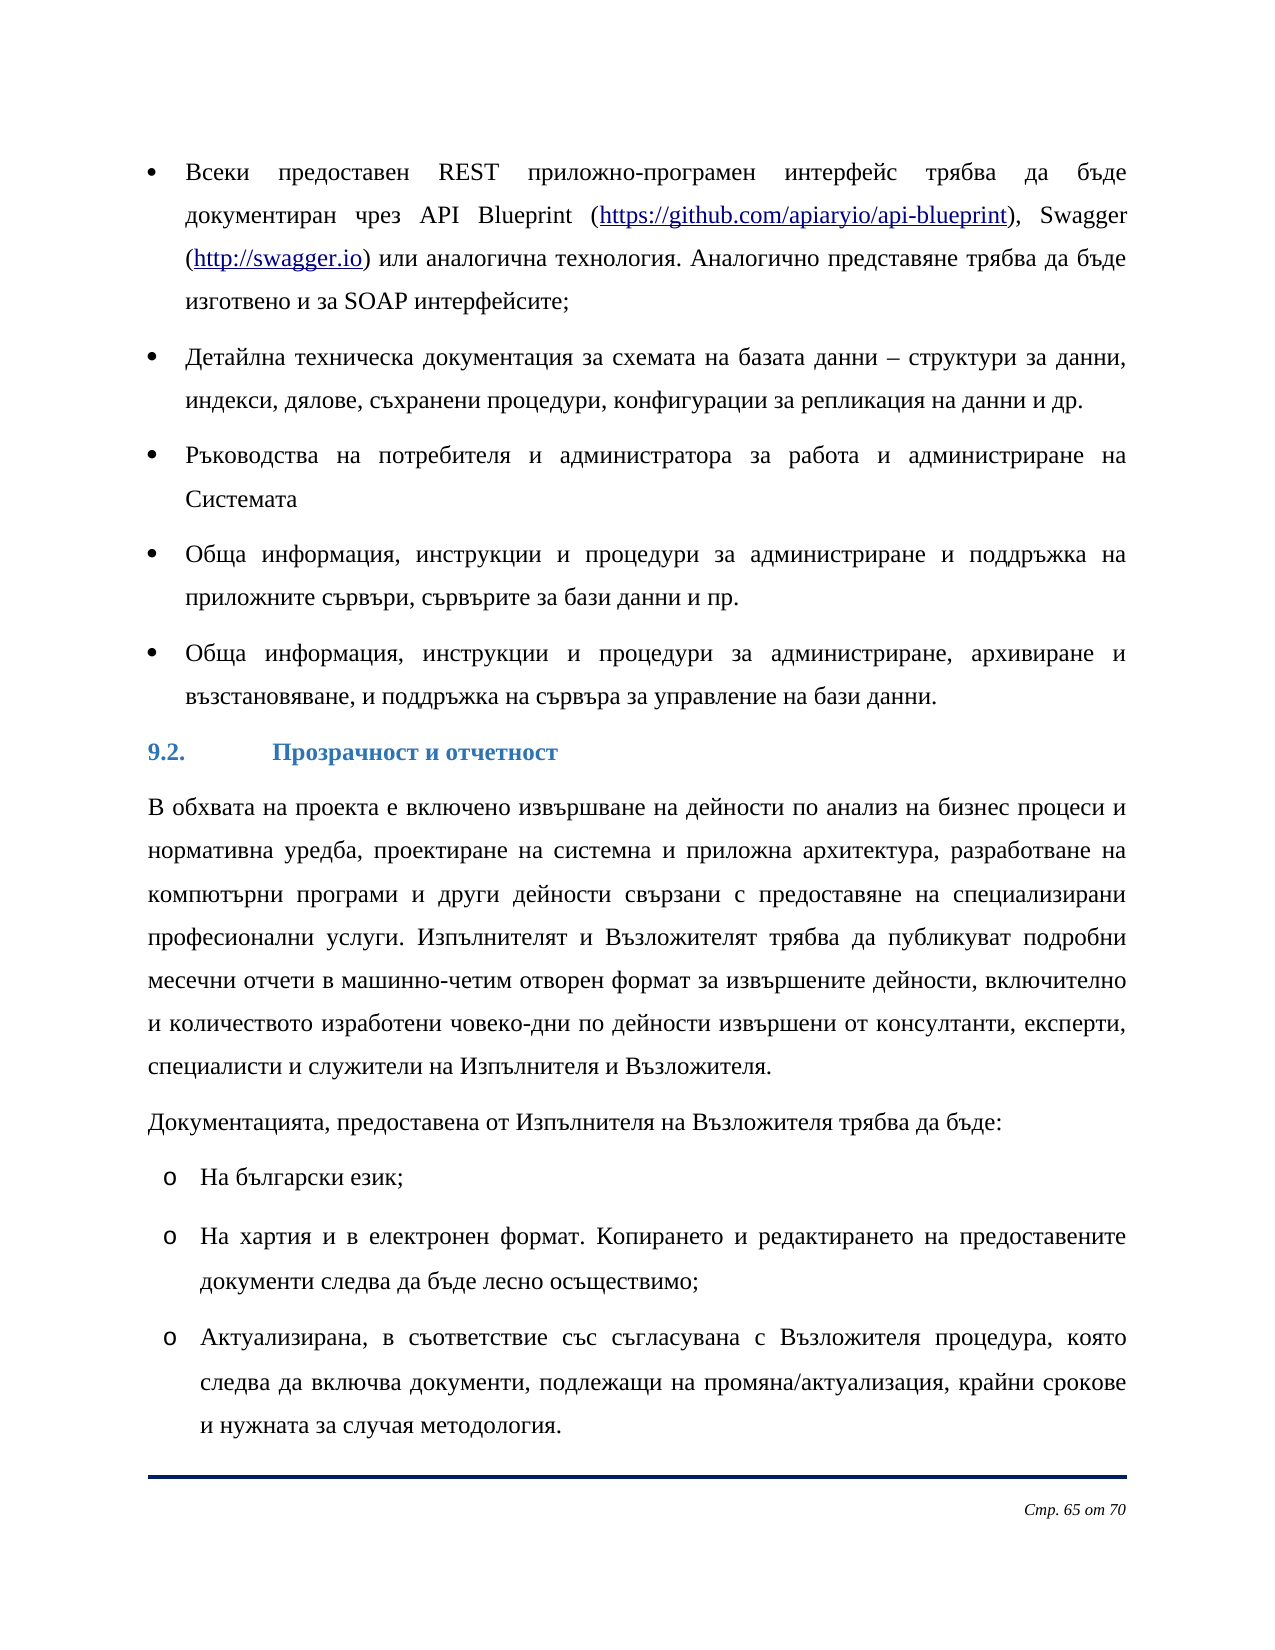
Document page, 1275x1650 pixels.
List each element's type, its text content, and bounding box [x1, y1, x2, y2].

subtitle Прозрачност и отчетност [148, 737, 1127, 766]
list Ръководства на потребителя и администратора за работа и администриране на Системата [148, 441, 1127, 512]
list Обща информация, инструкции и процедури за администриране, архивиране и възстановяване, и поддръжка на сървъра за управление на бази данни. [148, 638, 1127, 710]
list Детайлна техническа документация за схемата на базата данни – структури за данни, индекси, дялове, съхранени процедури, конфигурации за репликация на данни и др. [148, 342, 1127, 414]
list Обща информация, инструкции и процедури за администриране и поддръжка на приложните сървъри, сървърите за бази данни и пр. [148, 539, 1127, 611]
subtitle Документацията, предоставена от Изпълнителя на Възложителя трябва да бъде: [148, 1107, 1127, 1136]
list Актуализирана, в съответствие със съгласувана с Възложителя процедура, която следва да включва документи, подлежащи на промяна/актуализация, крайни срокове и нужната за случая методология. [162, 1322, 1127, 1439]
list На български език; [162, 1162, 1127, 1193]
text В обхвата на проекта е включено извършване на дейности по анализ на бизнес процеси и нормативна уредба, проектиране на системна и приложна архитектура, разработване на компютърни програми и други дейности свързани с предоставяне на специализирани професионални услуги. Изпълнителят и Възложителят трябва да публикуват подробни месечни отчети в машинно-четим отворен формат за извършените дейности, включително и количеството изработени човеко-дни по дейности извършени от консултанти, експерти, специалисти и служители на Изпълнителя и Възложителя. [148, 792, 1127, 1080]
list Всеки предоставен REST приложно-програмен интерфейс трябва да бъде документиран чрез API Blueprint (https://github.com/apiaryio/api-blueprint), Swagger (http://swagger.io) или аналогична технология. Аналогично представяне трябва да бъде изготвено и за SOAP интерфейсите; [148, 157, 1127, 315]
list На хартия и в електронен формат. Копирането и редактирането на предоставените документи следва да бъде лесно осъществимо; [162, 1221, 1127, 1295]
